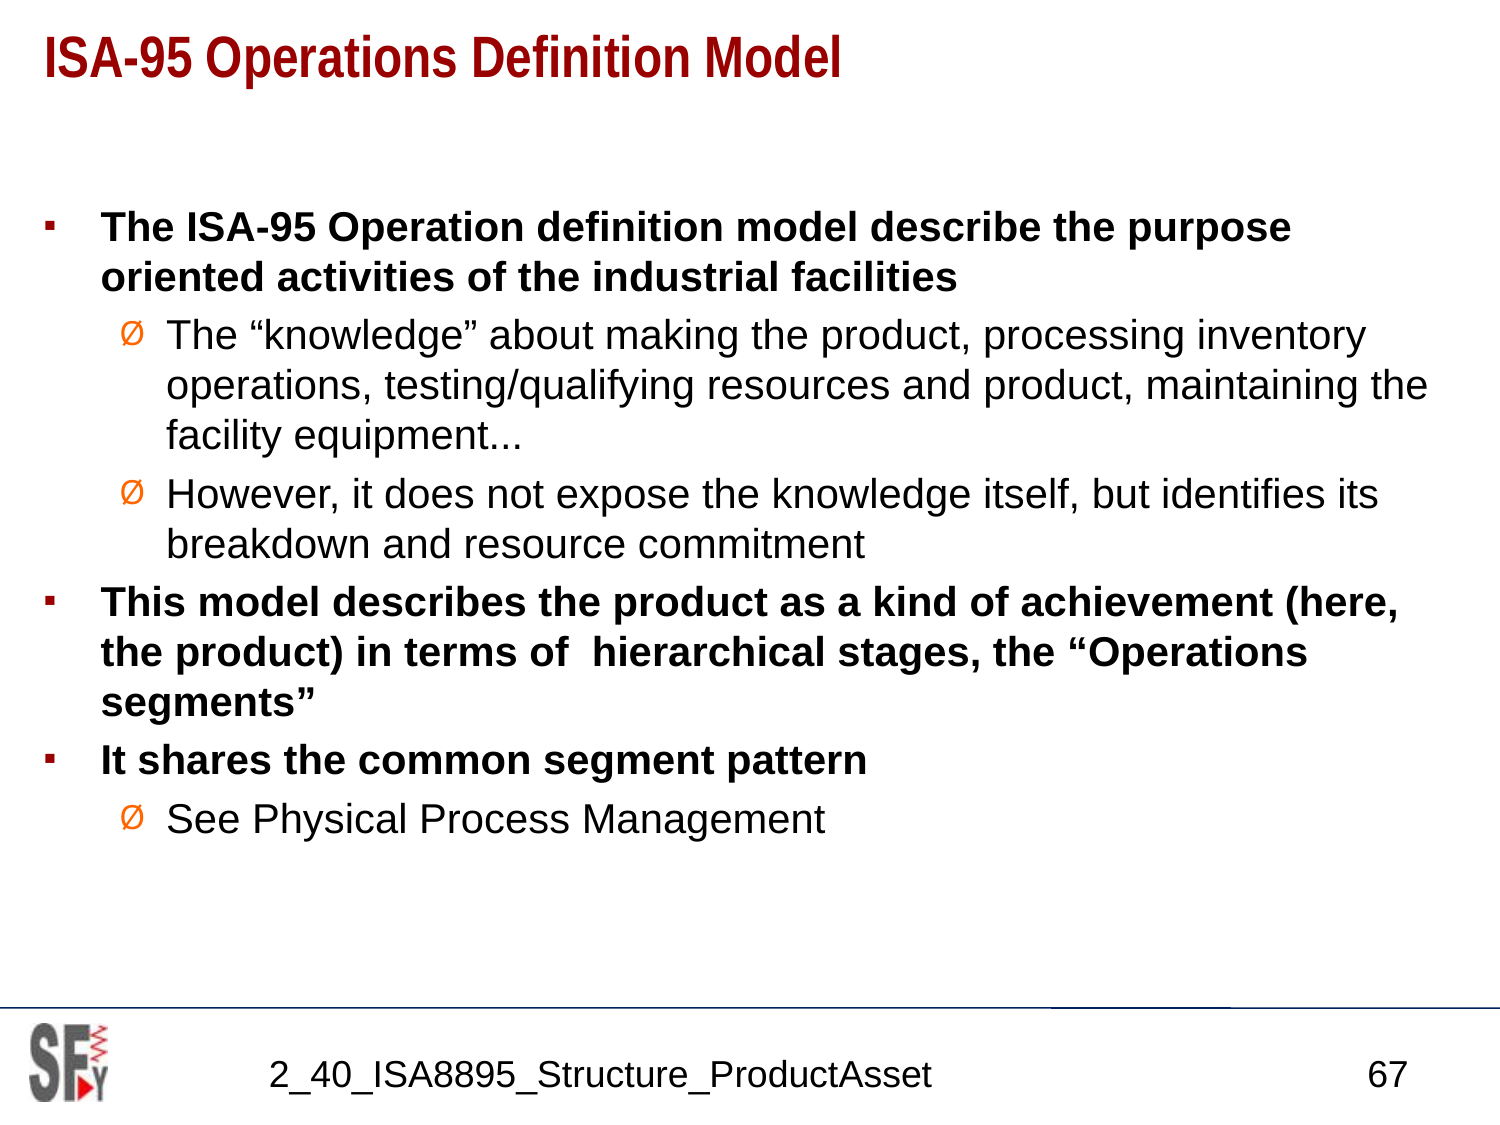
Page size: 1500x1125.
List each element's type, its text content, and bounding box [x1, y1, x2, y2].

list The ISA-95 Operation definition model describe the purpose oriented activities of the industrial facilities The “knowledge” about making the product, processing inventory operations, testing/qualifying resources and product, maintaining the facility equipment... However, it does not expose the knowledge itself, but identifies its breakdown and resource commitment This model describes the product as a kind of achievement (here, the product) in terms of hierarchical stages, the “Operations segments” It shares the common segment pattern See Physical Process Management [29, 184, 1471, 988]
picture [29, 1023, 108, 1102]
title ISA-95 Operations Definition Model [29, 12, 1471, 138]
slide_number [1352, 1034, 1490, 1103]
footer 2_40_ISA8895_Structure_ProductAsset [253, 1034, 1336, 1103]
